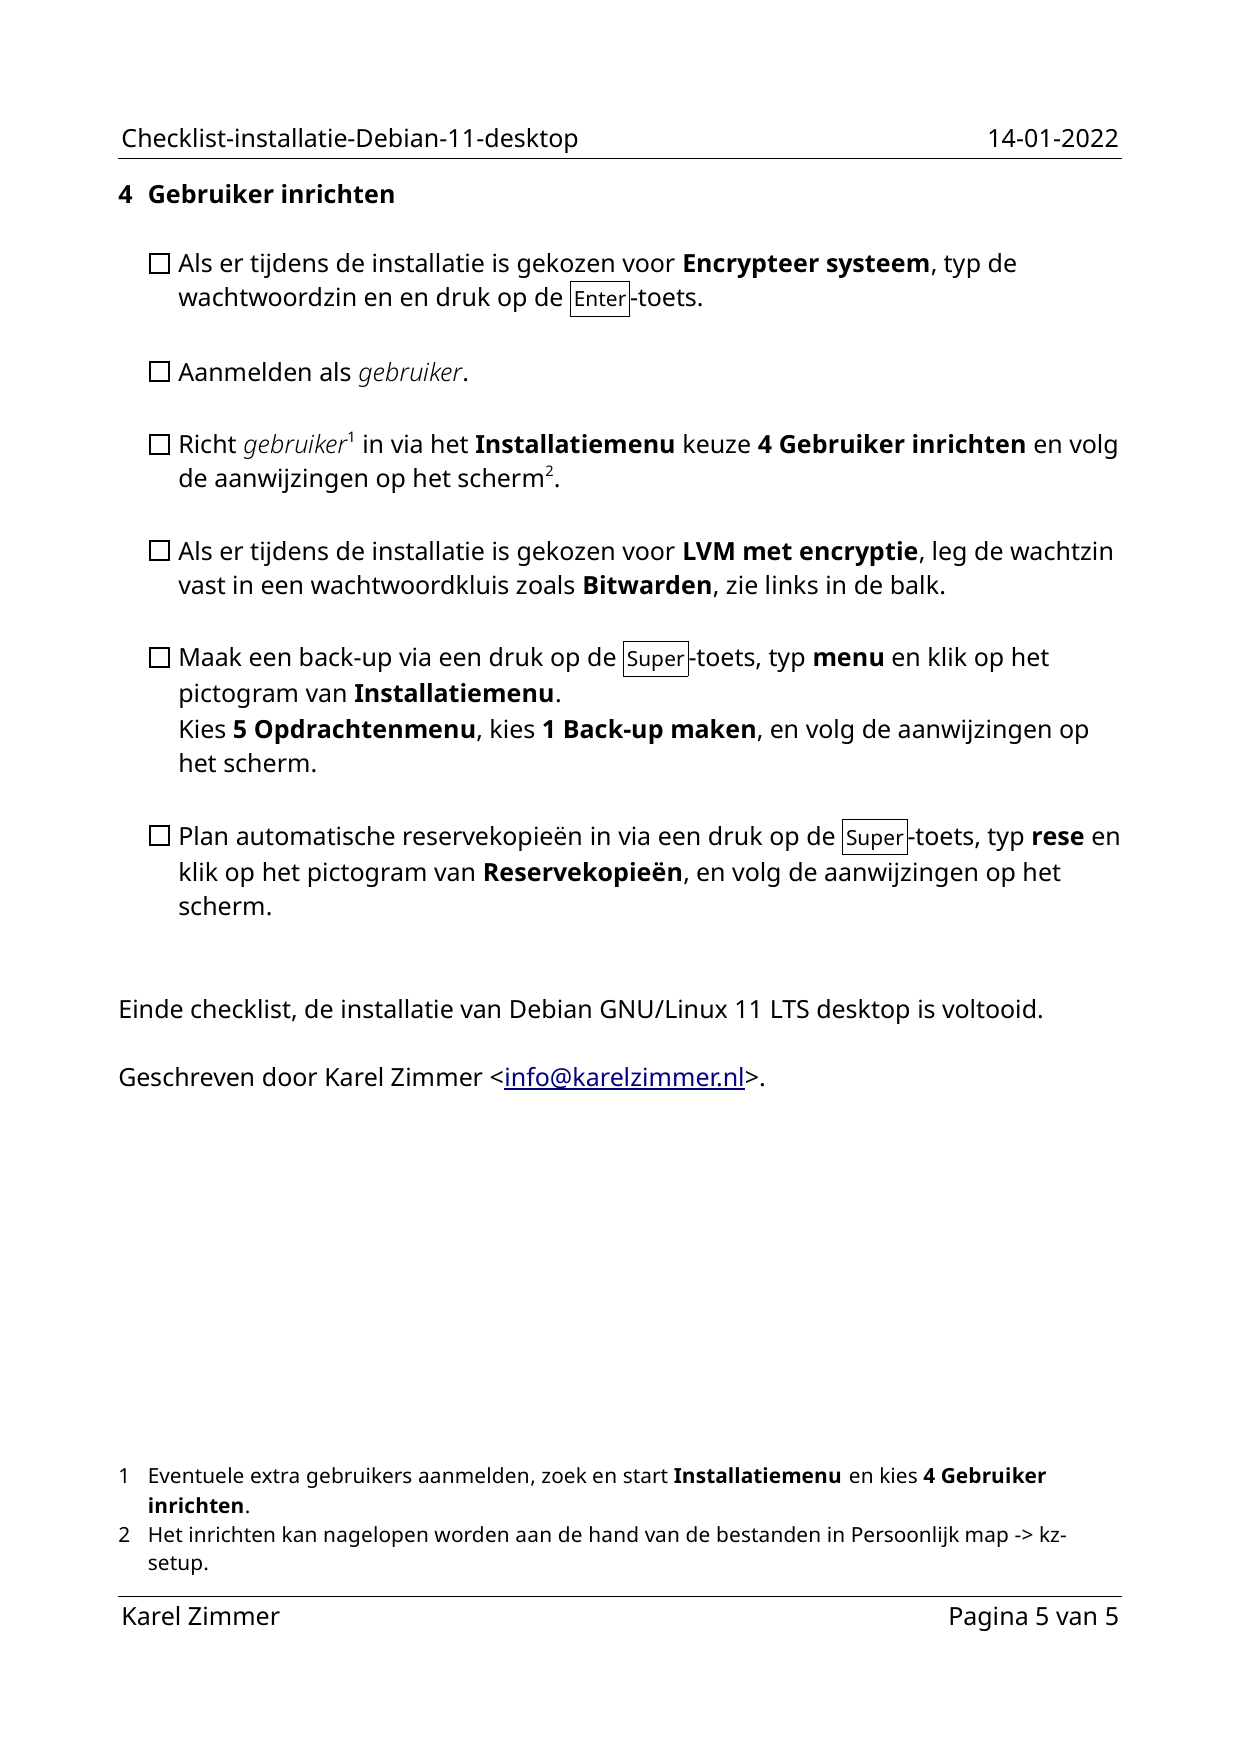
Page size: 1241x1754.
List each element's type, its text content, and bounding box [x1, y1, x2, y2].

table_cell Maak een back-up via een druk op de Super-toets, typ menu en klik op het pictogram van Installatiemenu. [177, 639, 1122, 711]
table_header [141, 245, 177, 317]
list Gebruiker inrichten [118, 177, 1122, 211]
table_cell Plan automatische reservekopieën in via een druk op de Super-toets, typ rese en klik op het pictogram van Reservekopieën, en volg de aanwijzingen op het scherm. [177, 818, 1122, 924]
table_cell [177, 781, 1122, 818]
table_cell [177, 390, 1122, 426]
table_cell Als er tijdens de installatie is gekozen voor LVM met encryptie, leg de wachtzin vast in een wachtwoordkluis zoals Bitwarden, zie links in de balk. [177, 533, 1122, 603]
table_cell Richt gebruiker in via het Installatiemenu keuze 4 Gebruiker inrichten en volg de aanwijzingen op het scherm. [177, 426, 1122, 496]
table_cell Aanmelden als gebruiker. [177, 354, 1122, 390]
table_header Als er tijdens de installatie is gekozen voor Encrypteer systeem, typ de wachtwoordzin en en druk op de Enter-toets. [177, 245, 1122, 317]
table_cell [141, 711, 177, 781]
table_cell [177, 603, 1122, 639]
table_cell [141, 426, 177, 496]
table_cell [141, 317, 177, 353]
table_cell [141, 390, 177, 426]
table_cell [141, 818, 177, 924]
table_cell [141, 603, 177, 639]
table_cell [141, 496, 177, 532]
table_cell [177, 496, 1122, 532]
table_cell [141, 639, 177, 711]
text Einde checklist, de installatie van Debian GNU/Linux 11 LTS desktop is voltooid. [118, 992, 1122, 1026]
table_cell Kies 5 Opdrachtenmenu, kies 1 Back-up maken, en volg de aanwijzingen op het scherm. [177, 711, 1122, 781]
table_cell [141, 354, 177, 390]
table_cell [177, 317, 1122, 353]
table_cell [141, 533, 177, 603]
text Geschreven door Karel Zimmer <info@karelzimmer.nl>. [118, 1060, 1122, 1094]
table_cell [141, 781, 177, 818]
